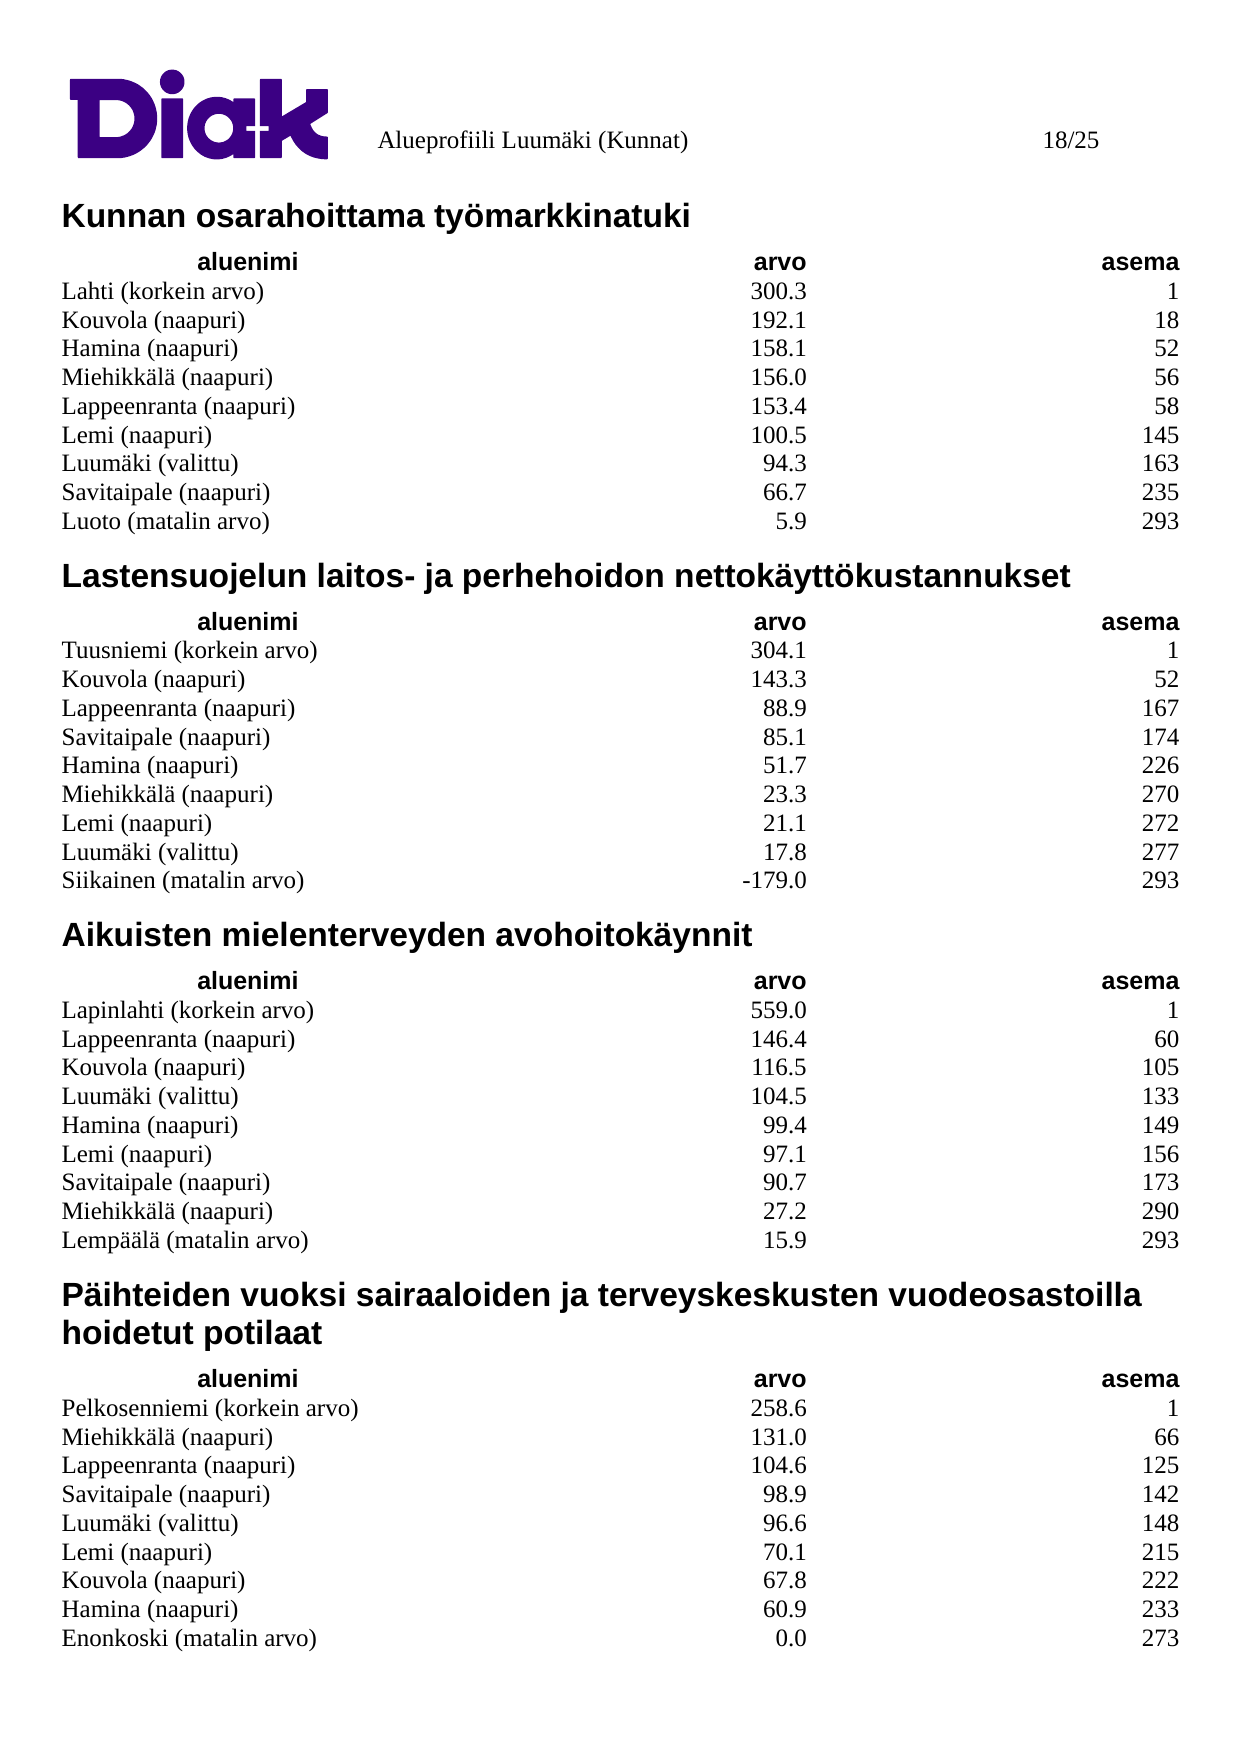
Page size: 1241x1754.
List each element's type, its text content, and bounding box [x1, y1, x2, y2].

table_cell 293 [806, 506, 1179, 535]
table_cell Savitaipale (naapuri) [61, 722, 434, 751]
table_cell Savitaipale (naapuri) [61, 1168, 434, 1196]
table_cell 27.2 [434, 1196, 806, 1225]
table_cell 96.6 [434, 1508, 806, 1537]
table_cell Miehikkälä (naapuri) [61, 1422, 434, 1451]
table_cell 153.4 [434, 391, 806, 420]
table_cell 56 [806, 362, 1179, 391]
table_cell Pelkosenniemi (korkein arvo) [61, 1393, 434, 1422]
table_cell Savitaipale (naapuri) [61, 1479, 434, 1508]
table_cell Lemi (naapuri) [61, 808, 434, 837]
table_cell Hamina (naapuri) [61, 1594, 434, 1623]
table_cell 104.5 [434, 1081, 806, 1110]
table_cell 104.6 [434, 1451, 806, 1479]
table_cell 0.0 [434, 1623, 806, 1652]
table_cell Luumäki (valittu) [61, 449, 434, 477]
table_cell 226 [806, 751, 1179, 779]
table_cell 277 [806, 837, 1179, 866]
table_header arvo [434, 1364, 806, 1393]
table_cell Lappeenranta (naapuri) [61, 693, 434, 722]
table_cell 98.9 [434, 1479, 806, 1508]
table_cell 1 [806, 1393, 1179, 1422]
table_cell Kouvola (naapuri) [61, 664, 434, 693]
table_cell Luumäki (valittu) [61, 837, 434, 866]
table_cell 133 [806, 1081, 1179, 1110]
table_cell 158.1 [434, 334, 806, 362]
table_cell Savitaipale (naapuri) [61, 477, 434, 506]
subtitle Kunnan osarahoittama työmarkkinatuki [61, 196, 1179, 235]
table_cell 131.0 [434, 1422, 806, 1451]
table_cell 222 [806, 1566, 1179, 1594]
table_cell 125 [806, 1451, 1179, 1479]
table_cell 67.8 [434, 1566, 806, 1594]
table_header arvo [434, 607, 806, 636]
table_cell 142 [806, 1479, 1179, 1508]
table_cell 145 [806, 420, 1179, 448]
table_cell 148 [806, 1508, 1179, 1537]
table_cell Miehikkälä (naapuri) [61, 779, 434, 808]
table_cell Lemi (naapuri) [61, 420, 434, 448]
table_cell Luoto (matalin arvo) [61, 506, 434, 535]
table_cell 60.9 [434, 1594, 806, 1623]
subtitle Aikuisten mielenterveyden avohoitokäynnit [61, 915, 1179, 954]
table_cell 174 [806, 722, 1179, 751]
table_header aluenimi [61, 1364, 434, 1393]
table_cell Luumäki (valittu) [61, 1081, 434, 1110]
table_cell 293 [806, 1225, 1179, 1254]
table_cell Tuusniemi (korkein arvo) [61, 636, 434, 664]
table_cell 258.6 [434, 1393, 806, 1422]
table_cell 94.3 [434, 449, 806, 477]
table_cell Luumäki (valittu) [61, 1508, 434, 1537]
table_cell 116.5 [434, 1053, 806, 1081]
table_cell 143.3 [434, 664, 806, 693]
table_cell 99.4 [434, 1110, 806, 1139]
table_cell 5.9 [434, 506, 806, 535]
table_cell Miehikkälä (naapuri) [61, 1196, 434, 1225]
table_cell 300.3 [434, 276, 806, 305]
table_header aluenimi [61, 607, 434, 636]
table_header arvo [434, 966, 806, 995]
table_cell 293 [806, 866, 1179, 894]
table_cell 173 [806, 1168, 1179, 1196]
table_cell 17.8 [434, 837, 806, 866]
subtitle Lastensuojelun laitos- ja perhehoidon nettokäyttökustannukset [61, 556, 1179, 594]
table_cell Miehikkälä (naapuri) [61, 362, 434, 391]
table_header asema [806, 966, 1179, 995]
table_cell 88.9 [434, 693, 806, 722]
table_cell Lapinlahti (korkein arvo) [61, 995, 434, 1024]
table_cell 97.1 [434, 1139, 806, 1167]
table_cell Kouvola (naapuri) [61, 305, 434, 333]
table_cell 15.9 [434, 1225, 806, 1254]
table_header asema [806, 247, 1179, 276]
table_cell 192.1 [434, 305, 806, 333]
table_cell Lempäälä (matalin arvo) [61, 1225, 434, 1254]
table_cell 270 [806, 779, 1179, 808]
table_cell 215 [806, 1537, 1179, 1566]
table_cell 149 [806, 1110, 1179, 1139]
table_cell Lappeenranta (naapuri) [61, 391, 434, 420]
table_cell -179.0 [434, 866, 806, 894]
table_cell 156.0 [434, 362, 806, 391]
table_cell Kouvola (naapuri) [61, 1053, 434, 1081]
table_cell 66.7 [434, 477, 806, 506]
table_cell 167 [806, 693, 1179, 722]
table_cell 66 [806, 1422, 1179, 1451]
subtitle Päihteiden vuoksi sairaaloiden ja terveyskeskusten vuodeosastoilla hoidetut potilaat [61, 1274, 1179, 1352]
table_cell 70.1 [434, 1537, 806, 1566]
table_cell 163 [806, 449, 1179, 477]
table_cell 52 [806, 664, 1179, 693]
table_cell 18 [806, 305, 1179, 333]
table_header arvo [434, 247, 806, 276]
table_cell 52 [806, 334, 1179, 362]
table_cell 60 [806, 1024, 1179, 1052]
table_cell 105 [806, 1053, 1179, 1081]
table_cell Lemi (naapuri) [61, 1139, 434, 1167]
table_cell Enonkoski (matalin arvo) [61, 1623, 434, 1652]
table_header asema [806, 607, 1179, 636]
table_cell Siikainen (matalin arvo) [61, 866, 434, 894]
table_cell 273 [806, 1623, 1179, 1652]
table_cell 233 [806, 1594, 1179, 1623]
table_cell Lappeenranta (naapuri) [61, 1451, 434, 1479]
table_cell 90.7 [434, 1168, 806, 1196]
table_cell 100.5 [434, 420, 806, 448]
table_header asema [806, 1364, 1179, 1393]
table_cell 1 [806, 636, 1179, 664]
table_cell Hamina (naapuri) [61, 1110, 434, 1139]
table_cell 235 [806, 477, 1179, 506]
table_cell 51.7 [434, 751, 806, 779]
table_cell Kouvola (naapuri) [61, 1566, 434, 1594]
table_cell 304.1 [434, 636, 806, 664]
table_cell Hamina (naapuri) [61, 751, 434, 779]
table_cell 1 [806, 995, 1179, 1024]
table_cell 1 [806, 276, 1179, 305]
table_cell 272 [806, 808, 1179, 837]
table_cell 146.4 [434, 1024, 806, 1052]
table_cell 85.1 [434, 722, 806, 751]
table_cell Lahti (korkein arvo) [61, 276, 434, 305]
table_cell Lappeenranta (naapuri) [61, 1024, 434, 1052]
table_cell Hamina (naapuri) [61, 334, 434, 362]
table_cell Lemi (naapuri) [61, 1537, 434, 1566]
table_cell 58 [806, 391, 1179, 420]
table_cell 290 [806, 1196, 1179, 1225]
table_cell 23.3 [434, 779, 806, 808]
table_header aluenimi [61, 966, 434, 995]
table_header aluenimi [61, 247, 434, 276]
table_cell 21.1 [434, 808, 806, 837]
table_cell 559.0 [434, 995, 806, 1024]
table_cell 156 [806, 1139, 1179, 1167]
